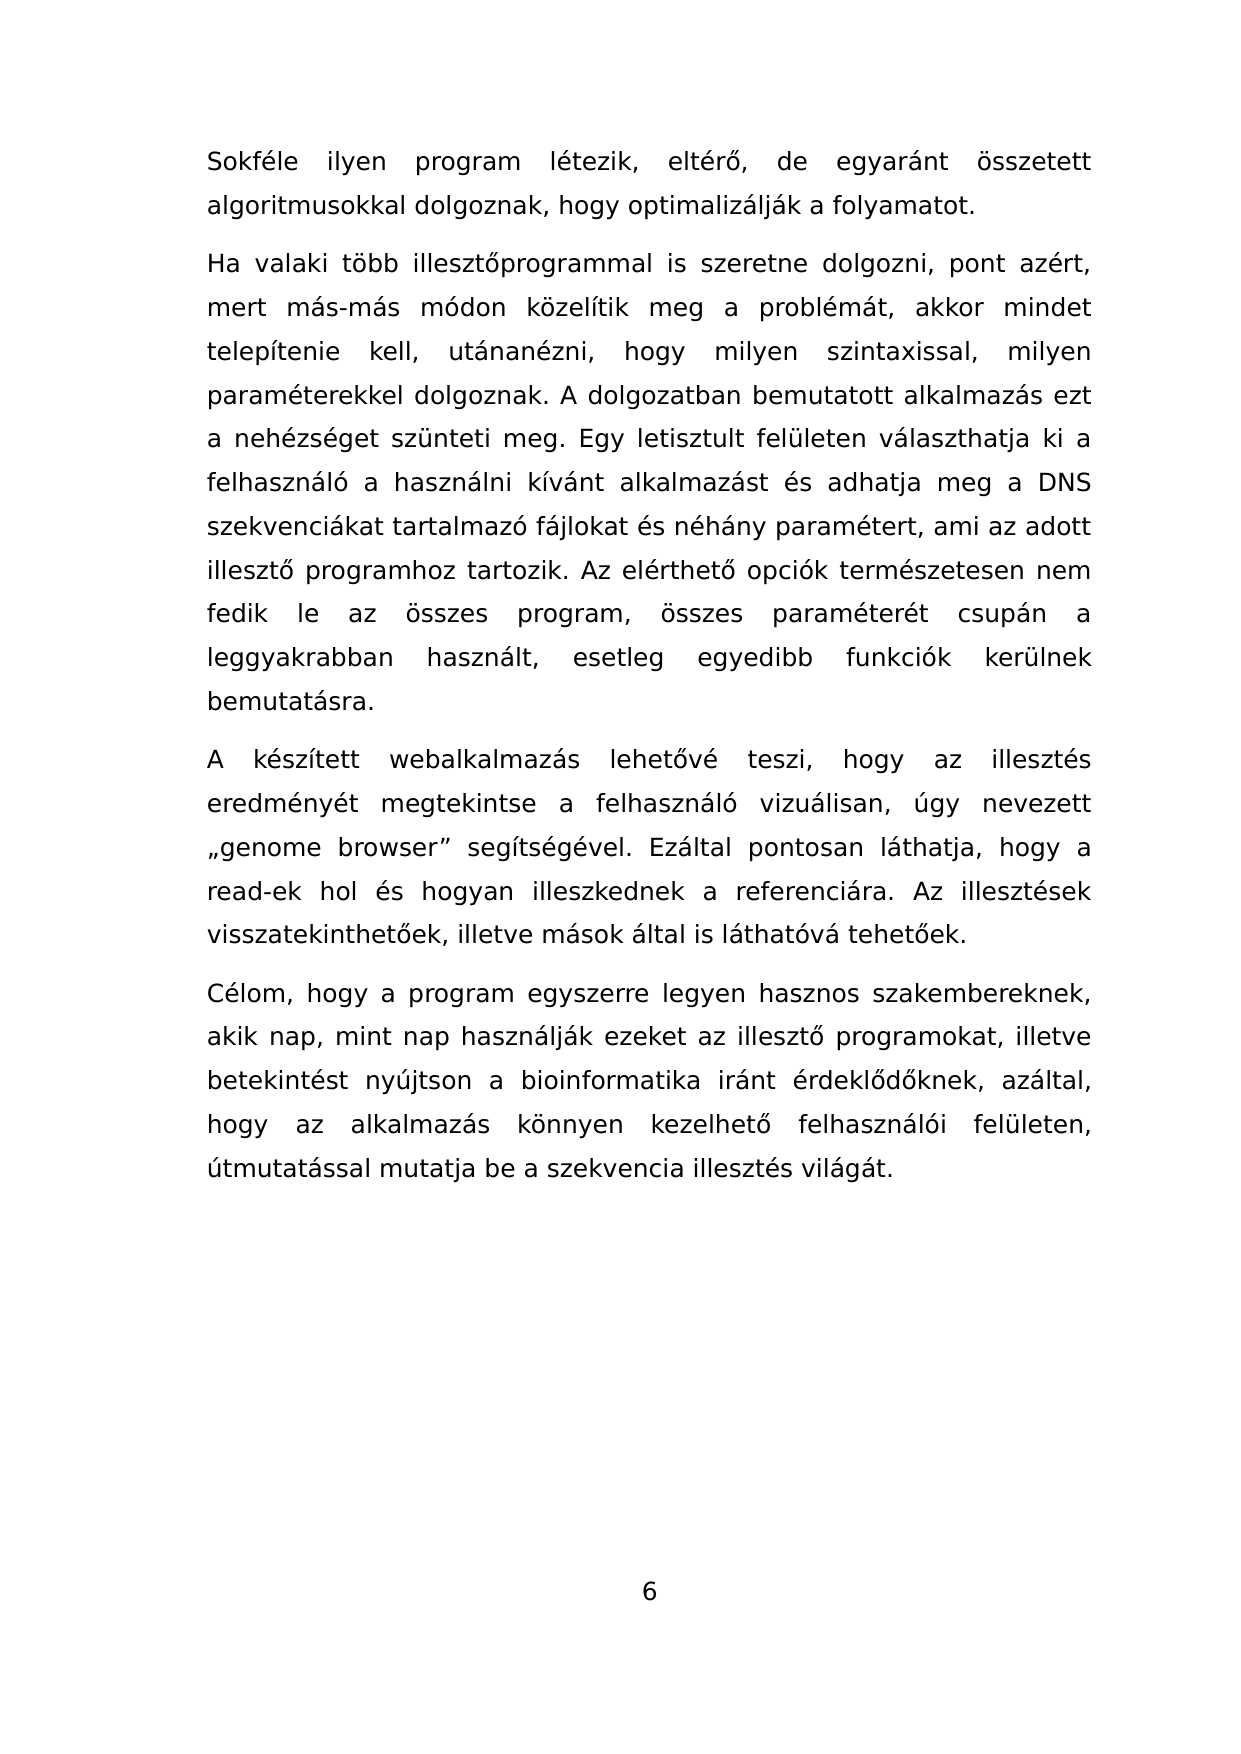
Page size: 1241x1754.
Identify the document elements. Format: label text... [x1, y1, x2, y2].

text Célom, hogy a program egyszerre legyen hasznos szakembereknek, akik nap, mint nap használják ezeket az illesztő programokat, illetve betekintést nyújtson a bioinformatika iránt érdeklődőknek, azáltal, hogy az alkalmazás könnyen kezelhető felhasználói felületen, útmutatással mutatja be a szekvencia illesztés világát. [207, 979, 1093, 1183]
text Sokféle ilyen program létezik, eltérő, de egyaránt összetett algoritmusokkal dolgoznak, hogy optimalizálják a folyamatot. [207, 148, 1093, 221]
text Ha valaki több illesztőprogrammal is szeretne dolgozni, pont azért, mert más-más módon közelítik meg a problémát, akkor mindet telepítenie kell, utánanézni, hogy milyen szintaxissal, milyen paraméterekkel dolgoznak. A dolgozatban bemutatott alkalmazás ezt a nehézséget szünteti meg. Egy letisztult felületen választhatja ki a felhasználó a használni kívánt alkalmazást és adhatja meg a DNS szekvenciákat tartalmazó fájlokat és néhány paramétert, ami az adott illesztő programhoz tartozik. Az elérthető opciók természetesen nem fedik le az összes program, összes paraméterét csupán a leggyakrabban használt, esetleg egyedibb funkciók kerülnek bemutatásra. [207, 250, 1093, 716]
text A készített webalkalmazás lehetővé teszi, hogy az illesztés eredményét megtekintse a felhasználó vizuálisan, úgy nevezett „genome browser” segítségével. Ezáltal pontosan láthatja, hogy a read-ek hol és hogyan illeszkednek a referenciára. Az illesztések visszatekinthetőek, illetve mások által is láthatóvá tehetőek. [207, 746, 1093, 950]
